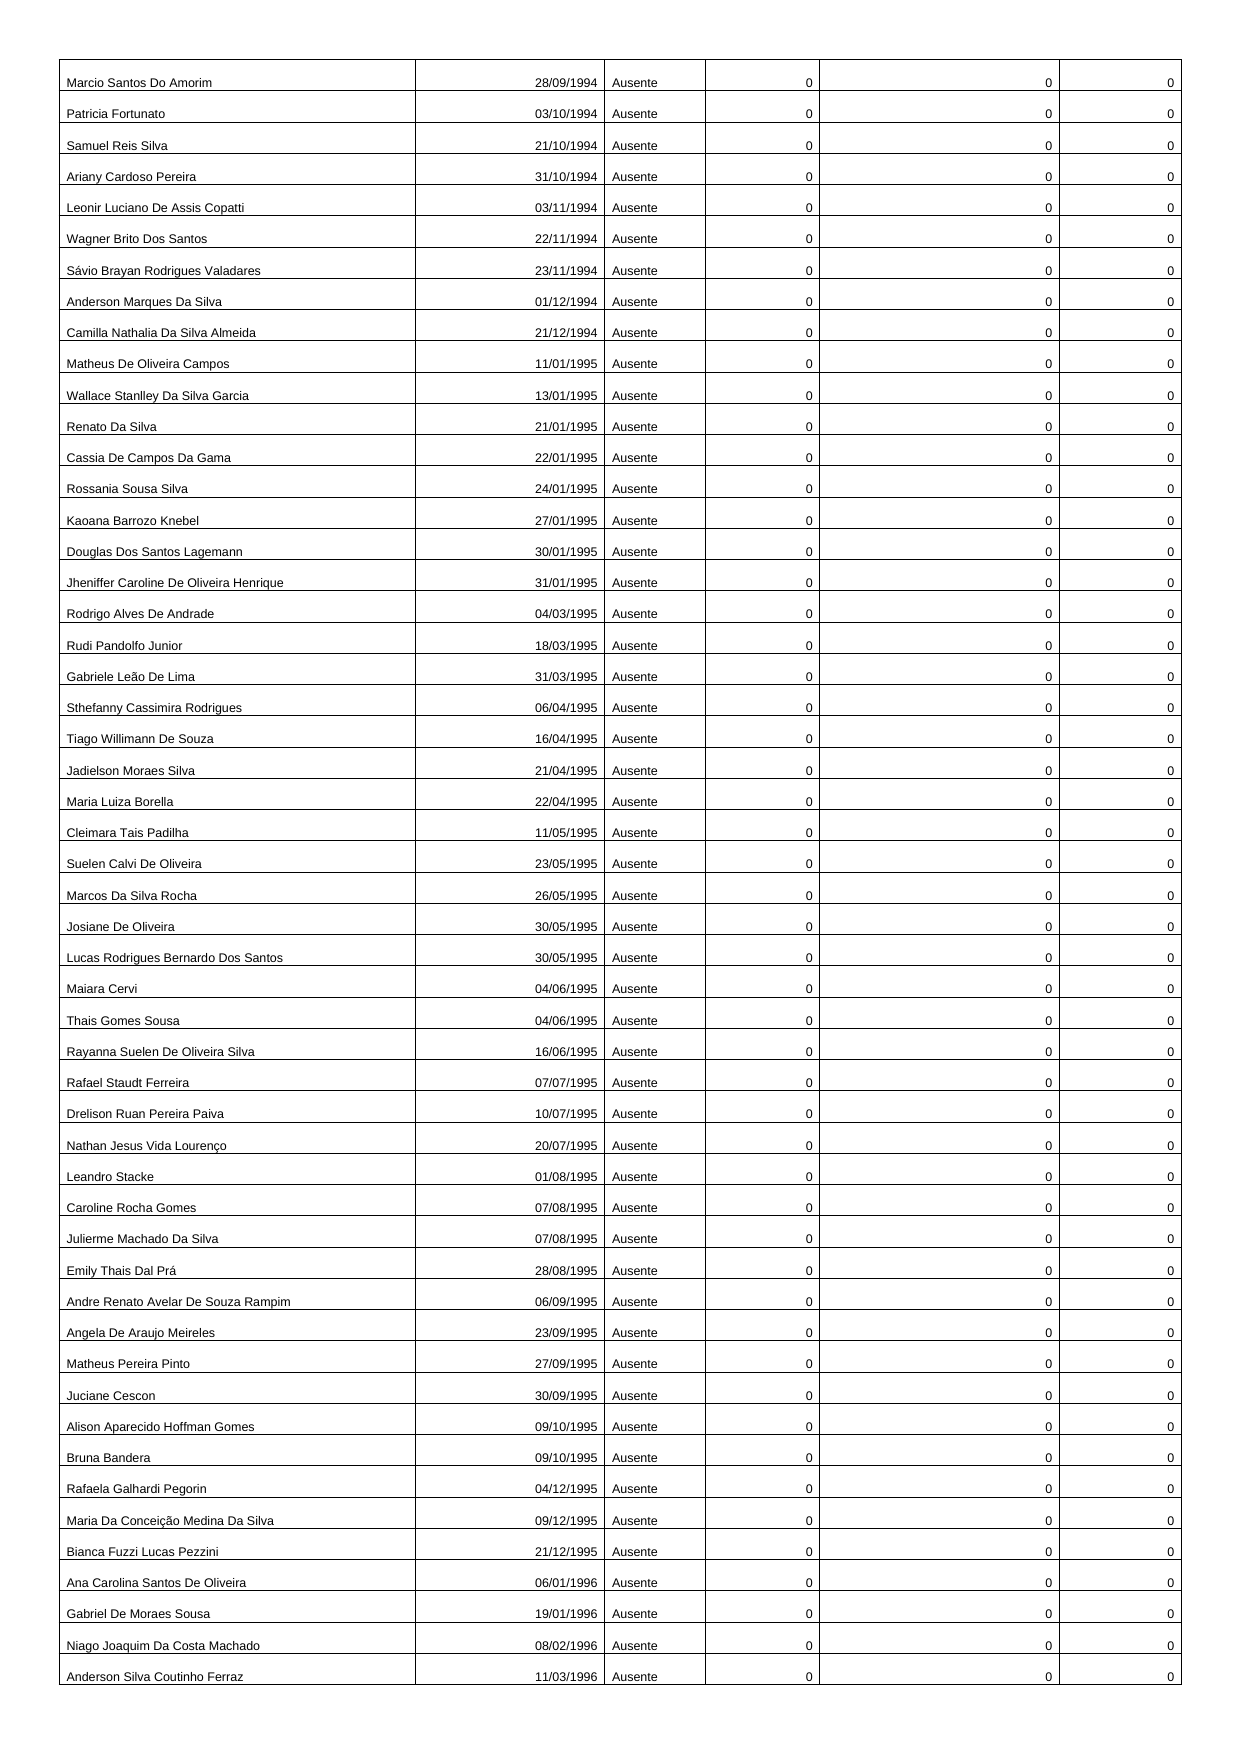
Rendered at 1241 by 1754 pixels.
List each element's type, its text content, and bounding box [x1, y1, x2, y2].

table_cell 0 [1060, 529, 1181, 559]
table_cell Ausente [605, 904, 705, 934]
table_cell 30/01/1995 [416, 529, 604, 559]
table_cell 0 [820, 1185, 1059, 1215]
table_cell 0 [706, 591, 819, 622]
table_cell 0 [706, 935, 819, 965]
table_cell 04/06/1995 [416, 998, 604, 1028]
table_cell Marcos Da Silva Rocha [60, 873, 415, 903]
table_cell Juciane Cescon [60, 1373, 415, 1403]
table_cell Samuel Reis Silva [60, 123, 415, 153]
table_cell 0 [1060, 341, 1181, 372]
table_cell 0 [706, 654, 819, 684]
table_cell 0 [1060, 716, 1181, 747]
table_cell 0 [706, 60, 819, 90]
table_cell Ausente [605, 873, 705, 903]
table_cell 06/09/1995 [416, 1279, 604, 1309]
table_cell 26/05/1995 [416, 873, 604, 903]
table_cell 0 [820, 1091, 1059, 1122]
table_cell Ausente [605, 1216, 705, 1247]
table_cell 0 [706, 748, 819, 778]
table_cell 0 [1060, 966, 1181, 997]
table_cell 22/11/1994 [416, 216, 604, 247]
table_cell 0 [820, 1060, 1059, 1090]
table_cell Rafael Staudt Ferreira [60, 1060, 415, 1090]
table_cell 21/10/1994 [416, 123, 604, 153]
table_cell 0 [706, 1623, 819, 1653]
table_cell 0 [1060, 1154, 1181, 1184]
table_cell 31/10/1994 [416, 154, 604, 184]
table_cell Anderson Silva Coutinho Ferraz [60, 1654, 415, 1684]
table_cell 24/01/1995 [416, 466, 604, 497]
table_cell 18/03/1995 [416, 623, 604, 653]
table_cell Ausente [605, 435, 705, 465]
table_cell 0 [820, 1560, 1059, 1590]
table_cell 0 [706, 1560, 819, 1590]
table_cell Julierme Machado Da Silva [60, 1216, 415, 1247]
table_cell 0 [706, 873, 819, 903]
table_cell Ariany Cardoso Pereira [60, 154, 415, 184]
table_cell 0 [820, 123, 1059, 153]
table_cell 0 [1060, 60, 1181, 90]
table_cell 0 [706, 841, 819, 872]
table_cell 0 [706, 248, 819, 278]
table_cell 0 [820, 91, 1059, 122]
table_cell 0 [706, 1123, 819, 1153]
table_cell 21/12/1995 [416, 1529, 604, 1559]
table_cell Sávio Brayan Rodrigues Valadares [60, 248, 415, 278]
table_cell 0 [820, 216, 1059, 247]
table_cell Ausente [605, 1154, 705, 1184]
table_cell Maria Luiza Borella [60, 779, 415, 809]
table_cell 31/03/1995 [416, 654, 604, 684]
table_cell 0 [820, 466, 1059, 497]
table_cell 0 [1060, 1216, 1181, 1247]
table_cell Bruna Bandera [60, 1435, 415, 1465]
table_cell 0 [1060, 998, 1181, 1028]
table_cell 20/07/1995 [416, 1123, 604, 1153]
table_cell 0 [1060, 779, 1181, 809]
table_cell Tiago Willimann De Souza [60, 716, 415, 747]
table_cell 0 [706, 435, 819, 465]
table_cell 0 [706, 373, 819, 403]
table_cell 0 [1060, 1623, 1181, 1653]
table_cell 0 [820, 841, 1059, 872]
table_cell Bianca Fuzzi Lucas Pezzini [60, 1529, 415, 1559]
table_cell Matheus Pereira Pinto [60, 1341, 415, 1372]
table_cell Ausente [605, 154, 705, 184]
table_cell Jheniffer Caroline De Oliveira Henrique [60, 560, 415, 590]
table_cell 11/01/1995 [416, 341, 604, 372]
table_cell 0 [1060, 654, 1181, 684]
table_cell 0 [1060, 466, 1181, 497]
table_cell 09/10/1995 [416, 1435, 604, 1465]
table_cell 0 [706, 1310, 819, 1340]
table_cell 0 [706, 498, 819, 528]
table_cell Rudi Pandolfo Junior [60, 623, 415, 653]
table_cell 0 [706, 466, 819, 497]
table_cell 0 [1060, 404, 1181, 434]
table_cell 0 [706, 1029, 819, 1059]
table_cell Ausente [605, 60, 705, 90]
table_cell 0 [820, 1310, 1059, 1340]
table_cell Ausente [605, 1591, 705, 1622]
table_cell 0 [706, 1060, 819, 1090]
table_cell 0 [820, 1373, 1059, 1403]
table_cell Rayanna Suelen De Oliveira Silva [60, 1029, 415, 1059]
table_cell Gabriele Leão De Lima [60, 654, 415, 684]
table_cell Ausente [605, 1498, 705, 1528]
table_cell 0 [820, 716, 1059, 747]
table_cell Ausente [605, 654, 705, 684]
table_cell 0 [820, 623, 1059, 653]
table_cell Ausente [605, 1623, 705, 1653]
table_cell Sthefanny Cassimira Rodrigues [60, 685, 415, 715]
table_cell 0 [820, 591, 1059, 622]
table_cell Andre Renato Avelar De Souza Rampim [60, 1279, 415, 1309]
table_cell 0 [1060, 1123, 1181, 1153]
table_cell 0 [820, 1341, 1059, 1372]
table_cell 23/09/1995 [416, 1310, 604, 1340]
table_cell Ausente [605, 1310, 705, 1340]
table_cell Ausente [605, 1373, 705, 1403]
table_cell Wallace Stanlley Da Silva Garcia [60, 373, 415, 403]
table_cell 0 [1060, 279, 1181, 309]
table_cell 0 [1060, 841, 1181, 872]
table_cell 0 [706, 1373, 819, 1403]
table_cell 0 [1060, 685, 1181, 715]
table_cell Ausente [605, 1560, 705, 1590]
table_cell Angela De Araujo Meireles [60, 1310, 415, 1340]
table_cell 0 [820, 60, 1059, 90]
table_cell 0 [706, 685, 819, 715]
table_cell Renato Da Silva [60, 404, 415, 434]
table_cell 0 [706, 310, 819, 340]
table_cell Niago Joaquim Da Costa Machado [60, 1623, 415, 1653]
table_cell Ausente [605, 716, 705, 747]
table_cell 11/05/1995 [416, 810, 604, 840]
table_cell 0 [706, 1216, 819, 1247]
table_cell Ausente [605, 1654, 705, 1684]
table_cell 0 [820, 1654, 1059, 1684]
table_cell 0 [1060, 185, 1181, 215]
table_cell 0 [706, 998, 819, 1028]
table_cell Ausente [605, 935, 705, 965]
table_cell 0 [706, 529, 819, 559]
table_cell 31/01/1995 [416, 560, 604, 590]
table_cell Ausente [605, 279, 705, 309]
table_cell 0 [820, 1248, 1059, 1278]
table_cell Cleimara Tais Padilha [60, 810, 415, 840]
table_cell Patricia Fortunato [60, 91, 415, 122]
table_cell 01/08/1995 [416, 1154, 604, 1184]
table_cell 0 [1060, 935, 1181, 965]
table_cell 0 [820, 1498, 1059, 1528]
table_cell 03/10/1994 [416, 91, 604, 122]
table_cell 0 [820, 1591, 1059, 1622]
table_cell 0 [706, 91, 819, 122]
table_cell 0 [820, 966, 1059, 997]
table_cell 0 [1060, 1060, 1181, 1090]
table_cell 0 [1060, 154, 1181, 184]
table_cell Ausente [605, 779, 705, 809]
table_cell 0 [706, 216, 819, 247]
table_cell 0 [706, 185, 819, 215]
table_cell Ausente [605, 310, 705, 340]
table_cell 09/12/1995 [416, 1498, 604, 1528]
table_cell 0 [706, 1279, 819, 1309]
table_cell Josiane De Oliveira [60, 904, 415, 934]
table_cell 0 [706, 1154, 819, 1184]
table_cell 0 [820, 341, 1059, 372]
table_cell 0 [1060, 1029, 1181, 1059]
table_cell 0 [706, 1498, 819, 1528]
table_cell 0 [1060, 123, 1181, 153]
table_cell 0 [706, 810, 819, 840]
table_cell 0 [820, 998, 1059, 1028]
table_cell Rafaela Galhardi Pegorin [60, 1466, 415, 1497]
table_cell 0 [1060, 1529, 1181, 1559]
table_cell 0 [706, 1248, 819, 1278]
table_cell 0 [706, 404, 819, 434]
table_cell 0 [820, 310, 1059, 340]
table_cell 0 [706, 154, 819, 184]
table_cell 0 [706, 1435, 819, 1465]
table_cell 0 [820, 654, 1059, 684]
table_cell 07/08/1995 [416, 1216, 604, 1247]
table_cell 19/01/1996 [416, 1591, 604, 1622]
table_cell 0 [1060, 1091, 1181, 1122]
table_cell 21/12/1994 [416, 310, 604, 340]
table_cell 0 [1060, 810, 1181, 840]
table_cell Thais Gomes Sousa [60, 998, 415, 1028]
table_cell 0 [820, 1154, 1059, 1184]
table_cell 0 [1060, 1310, 1181, 1340]
table_cell 0 [1060, 623, 1181, 653]
table_cell 0 [820, 1123, 1059, 1153]
table_cell 0 [1060, 1591, 1181, 1622]
table_cell 04/03/1995 [416, 591, 604, 622]
table_cell 0 [820, 560, 1059, 590]
table_cell 0 [1060, 1435, 1181, 1465]
table_cell 0 [820, 748, 1059, 778]
table_cell 0 [706, 716, 819, 747]
table_cell Caroline Rocha Gomes [60, 1185, 415, 1215]
table_cell 0 [820, 685, 1059, 715]
table_cell Ausente [605, 341, 705, 372]
table_cell 0 [820, 779, 1059, 809]
table_cell 08/02/1996 [416, 1623, 604, 1653]
table_cell 03/11/1994 [416, 185, 604, 215]
table_cell 0 [1060, 1373, 1181, 1403]
table_cell Gabriel De Moraes Sousa [60, 1591, 415, 1622]
table_cell Ausente [605, 998, 705, 1028]
table_cell 22/04/1995 [416, 779, 604, 809]
table_cell Ausente [605, 404, 705, 434]
table_cell 0 [706, 623, 819, 653]
table_cell Ausente [605, 1435, 705, 1465]
table_cell 16/06/1995 [416, 1029, 604, 1059]
table_cell 0 [820, 498, 1059, 528]
table_cell Ausente [605, 216, 705, 247]
table_cell 09/10/1995 [416, 1404, 604, 1434]
table_cell Camilla Nathalia Da Silva Almeida [60, 310, 415, 340]
table_cell Ausente [605, 1341, 705, 1372]
table_cell 0 [820, 1029, 1059, 1059]
table_cell 27/09/1995 [416, 1341, 604, 1372]
table_cell 0 [706, 1404, 819, 1434]
table_cell Ausente [605, 466, 705, 497]
table_cell Drelison Ruan Pereira Paiva [60, 1091, 415, 1122]
table_cell Ausente [605, 560, 705, 590]
table_cell Ausente [605, 248, 705, 278]
table_cell Ausente [605, 1091, 705, 1122]
table_cell 0 [706, 1466, 819, 1497]
table_cell 0 [820, 435, 1059, 465]
table_cell Ausente [605, 1029, 705, 1059]
table_cell 0 [1060, 373, 1181, 403]
table_cell 0 [706, 279, 819, 309]
table_cell 0 [706, 341, 819, 372]
table_cell Ausente [605, 810, 705, 840]
table_cell Maria Da Conceição Medina Da Silva [60, 1498, 415, 1528]
table_cell 06/01/1996 [416, 1560, 604, 1590]
table_cell Nathan Jesus Vida Lourenço [60, 1123, 415, 1153]
table_cell 0 [1060, 435, 1181, 465]
table_cell 0 [820, 904, 1059, 934]
table_cell 0 [706, 560, 819, 590]
table_cell Ausente [605, 748, 705, 778]
table_cell Rodrigo Alves De Andrade [60, 591, 415, 622]
table_cell 21/04/1995 [416, 748, 604, 778]
table_cell 0 [706, 1091, 819, 1122]
table_cell Ausente [605, 123, 705, 153]
table_cell 0 [820, 185, 1059, 215]
table_cell Ausente [605, 185, 705, 215]
table_cell 22/01/1995 [416, 435, 604, 465]
table_cell 0 [1060, 1560, 1181, 1590]
table_cell 0 [1060, 248, 1181, 278]
table_cell 0 [1060, 1279, 1181, 1309]
table_cell 0 [820, 935, 1059, 965]
table_cell 0 [820, 529, 1059, 559]
table_cell 04/06/1995 [416, 966, 604, 997]
table_cell 0 [1060, 904, 1181, 934]
table_cell Douglas Dos Santos Lagemann [60, 529, 415, 559]
table_cell 23/05/1995 [416, 841, 604, 872]
table_cell Ausente [605, 1248, 705, 1278]
table_cell Anderson Marques Da Silva [60, 279, 415, 309]
table_cell 0 [1060, 91, 1181, 122]
table_cell 07/07/1995 [416, 1060, 604, 1090]
table_cell 0 [706, 966, 819, 997]
table_cell 0 [820, 1623, 1059, 1653]
table_cell 0 [820, 810, 1059, 840]
table_cell Leandro Stacke [60, 1154, 415, 1184]
table_cell Ausente [605, 1185, 705, 1215]
table_cell 0 [1060, 873, 1181, 903]
table_cell Kaoana Barrozo Knebel [60, 498, 415, 528]
table_cell Ausente [605, 91, 705, 122]
table_cell Ausente [605, 591, 705, 622]
table_cell 0 [820, 1404, 1059, 1434]
table_cell Ausente [605, 841, 705, 872]
table_cell Ausente [605, 498, 705, 528]
table_cell 01/12/1994 [416, 279, 604, 309]
table_cell Ausente [605, 685, 705, 715]
table_cell 0 [820, 1529, 1059, 1559]
table_cell Lucas Rodrigues Bernardo Dos Santos [60, 935, 415, 965]
table_cell 0 [820, 873, 1059, 903]
table_cell 30/05/1995 [416, 904, 604, 934]
table_cell 0 [1060, 748, 1181, 778]
table_cell Ana Carolina Santos De Oliveira [60, 1560, 415, 1590]
table_cell Suelen Calvi De Oliveira [60, 841, 415, 872]
table_cell 0 [706, 1341, 819, 1372]
table_cell 28/08/1995 [416, 1248, 604, 1278]
table_cell 0 [706, 1654, 819, 1684]
table_cell 0 [706, 779, 819, 809]
table_cell 0 [706, 1185, 819, 1215]
table_cell Ausente [605, 623, 705, 653]
table_cell 0 [820, 1435, 1059, 1465]
table_cell 0 [1060, 1248, 1181, 1278]
table_cell 0 [1060, 1404, 1181, 1434]
table_cell Wagner Brito Dos Santos [60, 216, 415, 247]
table_cell Marcio Santos Do Amorim [60, 60, 415, 90]
table_cell Ausente [605, 1060, 705, 1090]
table_cell 0 [820, 1466, 1059, 1497]
table_cell 0 [1060, 1654, 1181, 1684]
table_cell 04/12/1995 [416, 1466, 604, 1497]
table_cell Ausente [605, 1279, 705, 1309]
table_cell 0 [1060, 310, 1181, 340]
table_cell 16/04/1995 [416, 716, 604, 747]
table_cell 30/09/1995 [416, 1373, 604, 1403]
table_cell 23/11/1994 [416, 248, 604, 278]
table_cell 06/04/1995 [416, 685, 604, 715]
table_cell 07/08/1995 [416, 1185, 604, 1215]
table_cell 30/05/1995 [416, 935, 604, 965]
table_cell 0 [706, 1591, 819, 1622]
table_cell Matheus De Oliveira Campos [60, 341, 415, 372]
table_cell Emily Thais Dal Prá [60, 1248, 415, 1278]
table_cell 27/01/1995 [416, 498, 604, 528]
table_cell Ausente [605, 1123, 705, 1153]
table_cell Leonir Luciano De Assis Copatti [60, 185, 415, 215]
table_cell Rossania Sousa Silva [60, 466, 415, 497]
table_cell 0 [706, 123, 819, 153]
table_cell Ausente [605, 1404, 705, 1434]
table_cell 0 [1060, 1498, 1181, 1528]
table_cell 0 [820, 404, 1059, 434]
table_cell 0 [820, 1279, 1059, 1309]
table_cell Ausente [605, 966, 705, 997]
table_cell Ausente [605, 1529, 705, 1559]
table_cell 21/01/1995 [416, 404, 604, 434]
table_cell 0 [820, 248, 1059, 278]
table_cell 0 [820, 1216, 1059, 1247]
table_cell 0 [706, 904, 819, 934]
table_cell Jadielson Moraes Silva [60, 748, 415, 778]
table_cell 0 [1060, 1341, 1181, 1372]
table_cell 13/01/1995 [416, 373, 604, 403]
table_cell 0 [1060, 216, 1181, 247]
table_cell Alison Aparecido Hoffman Gomes [60, 1404, 415, 1434]
table_cell 0 [1060, 498, 1181, 528]
table_cell 0 [820, 373, 1059, 403]
table_cell 0 [706, 1529, 819, 1559]
table_cell 0 [820, 154, 1059, 184]
table_cell 0 [1060, 1185, 1181, 1215]
table_cell 0 [1060, 1466, 1181, 1497]
table_cell 0 [820, 279, 1059, 309]
table_cell 0 [1060, 560, 1181, 590]
table_cell Maiara Cervi [60, 966, 415, 997]
table_cell Ausente [605, 373, 705, 403]
table_cell 0 [1060, 591, 1181, 622]
table_cell 10/07/1995 [416, 1091, 604, 1122]
table_cell Cassia De Campos Da Gama [60, 435, 415, 465]
table_cell Ausente [605, 529, 705, 559]
table_cell 11/03/1996 [416, 1654, 604, 1684]
table_cell Ausente [605, 1466, 705, 1497]
table_cell 28/09/1994 [416, 60, 604, 90]
